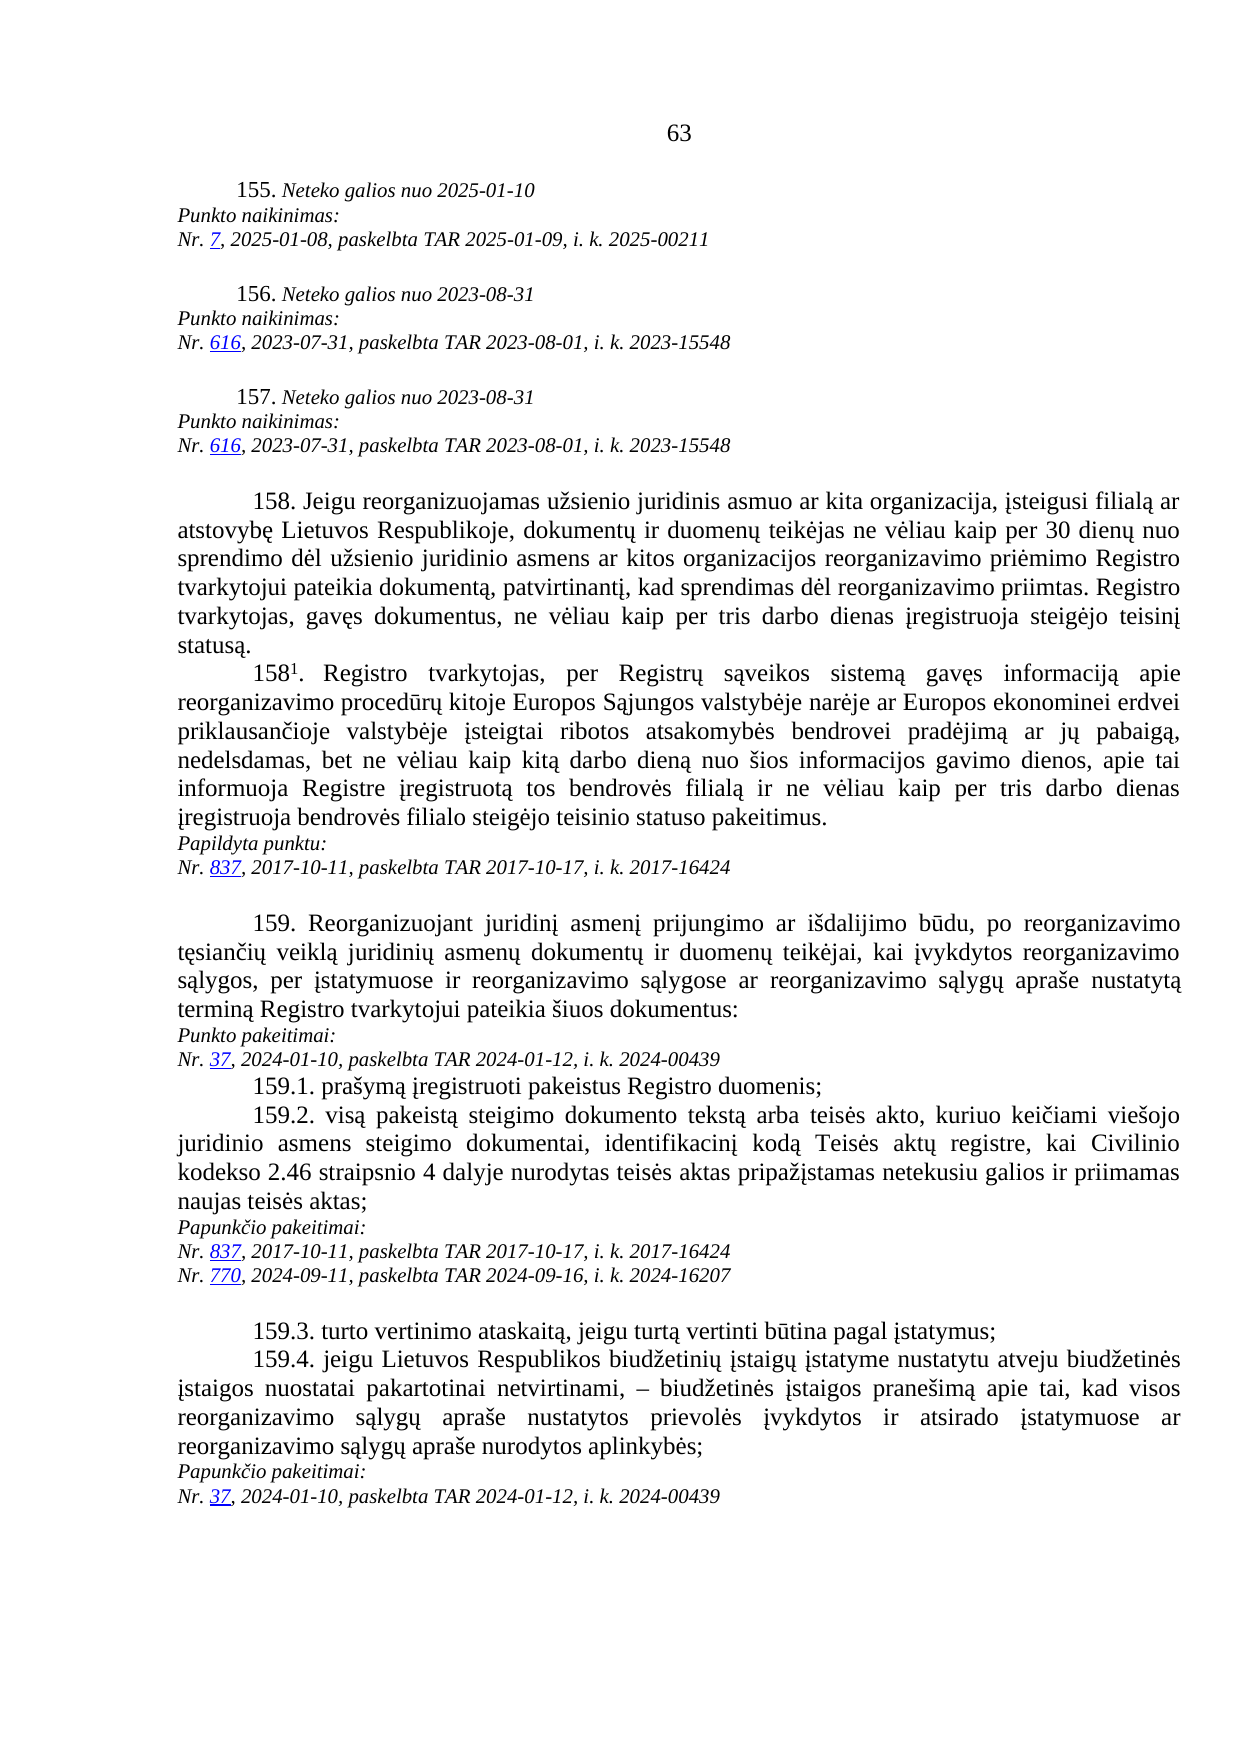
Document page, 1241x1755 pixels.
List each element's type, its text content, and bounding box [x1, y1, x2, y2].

text Papunkčio pakeitimai: [177, 1459, 1181, 1483]
text Nr. 837, 2017-10-11, paskelbta TAR 2017-10-17, i. k. 2017-16424 [177, 1239, 1181, 1263]
text Nr. 837, 2017-10-11, paskelbta TAR 2017-10-17, i. k. 2017-16424 [177, 855, 1181, 879]
text Papildyta punktu: [177, 831, 1181, 855]
text 159.2. visą pakeistą steigimo dokumento tekstą arba teisės akto, kuriuo keičiami viešojo juridinio asmens steigimo dokumentai, identifikacinį kodą Teisės aktų registre, kai Civilinio kodekso 2.46 straipsnio 4 dalyje nurodytas teisės aktas pripažįstamas netekusiu galios ir priimamas naujas teisės aktas; [177, 1100, 1181, 1215]
text Nr. 616, 2023-07-31, paskelbta TAR 2023-08-01, i. k. 2023-15548 [177, 433, 1181, 457]
text 159.4. jeigu Lietuvos Respublikos biudžetinių įstaigų įstatyme nustatytu atveju biudžetinės įstaigos nuostatai pakartotinai netvirtinami, – biudžetinės įstaigos pranešimą apie tai, kad visos reorganizavimo sąlygų apraše nustatytos prievolės įvykdytos ir atsirado įstatymuose ar reorganizavimo sąlygų apraše nurodytos aplinkybės; [177, 1344, 1181, 1459]
text 157. Neteko galios nuo 2023-08-31 [177, 383, 1181, 409]
text 1581. Registro tvarkytojas, per Registrų sąveikos sistemą gavęs informaciją apie reorganizavimo procedūrų kitoje Europos Sąjungos valstybėje narėje ar Europos ekonominei erdvei priklausančioje valstybėje įsteigtai ribotos atsakomybės bendrovei pradėjimą ar jų pabaigą, nedelsdamas, bet ne vėliau kaip kitą darbo dieną nuo šios informacijos gavimo dienos, apie tai informuoja Registre įregistruotą tos bendrovės filialą ir ne vėliau kaip per tris darbo dienas įregistruoja bendrovės filialo steigėjo teisinio statuso pakeitimus. [177, 658, 1181, 831]
text Punkto naikinimas: [177, 306, 1181, 330]
text Papunkčio pakeitimai: [177, 1215, 1181, 1239]
text 158. Jeigu reorganizuojamas užsienio juridinis asmuo ar kita organizacija, įsteigusi filialą ar atstovybę Lietuvos Respublikoje, dokumentų ir duomenų teikėjas ne vėliau kaip per 30 dienų nuo sprendimo dėl užsienio juridinio asmens ar kitos organizacijos reorganizavimo priėmimo Registro tvarkytojui pateikia dokumentą, patvirtinantį, kad sprendimas dėl reorganizavimo priimtas. Registro tvarkytojas, gavęs dokumentus, ne vėliau kaip per tris darbo dienas įregistruoja steigėjo teisinį statusą. [177, 486, 1181, 658]
text Punkto naikinimas: [177, 203, 1181, 227]
text Nr. 770, 2024-09-11, paskelbta TAR 2024-09-16, i. k. 2024-16207 [177, 1263, 1181, 1287]
text Nr. 616, 2023-07-31, paskelbta TAR 2023-08-01, i. k. 2023-15548 [177, 330, 1181, 354]
text 159.3. turto vertinimo ataskaitą, jeigu turtą vertinti būtina pagal įstatymus; [177, 1316, 1181, 1344]
text 159. Reorganizuojant juridinį asmenį prijungimo ar išdalijimo būdu, po reorganizavimo tęsiančių veiklą juridinių asmenų dokumentų ir duomenų teikėjai, kai įvykdytos reorganizavimo sąlygos, per įstatymuose ir reorganizavimo sąlygose ar reorganizavimo sąlygų apraše nustatytą terminą Registro tvarkytojui pateikia šiuos dokumentus: [177, 908, 1181, 1023]
text 159.1. prašymą įregistruoti pakeistus Registro duomenis; [177, 1071, 1181, 1100]
text Nr. 37, 2024-01-10, paskelbta TAR 2024-01-12, i. k. 2024-00439 [177, 1047, 1181, 1071]
text Punkto naikinimas: [177, 409, 1181, 433]
text Punkto pakeitimai: [177, 1023, 1181, 1047]
text 156. Neteko galios nuo 2023-08-31 [177, 279, 1181, 306]
text 155. Neteko galios nuo 2025-01-10 [177, 176, 1181, 203]
text Nr. 7, 2025-01-08, paskelbta TAR 2025-01-09, i. k. 2025-00211 [177, 227, 1181, 251]
text Nr. 37, 2024-01-10, paskelbta TAR 2024-01-12, i. k. 2024-00439 [177, 1483, 1181, 1508]
